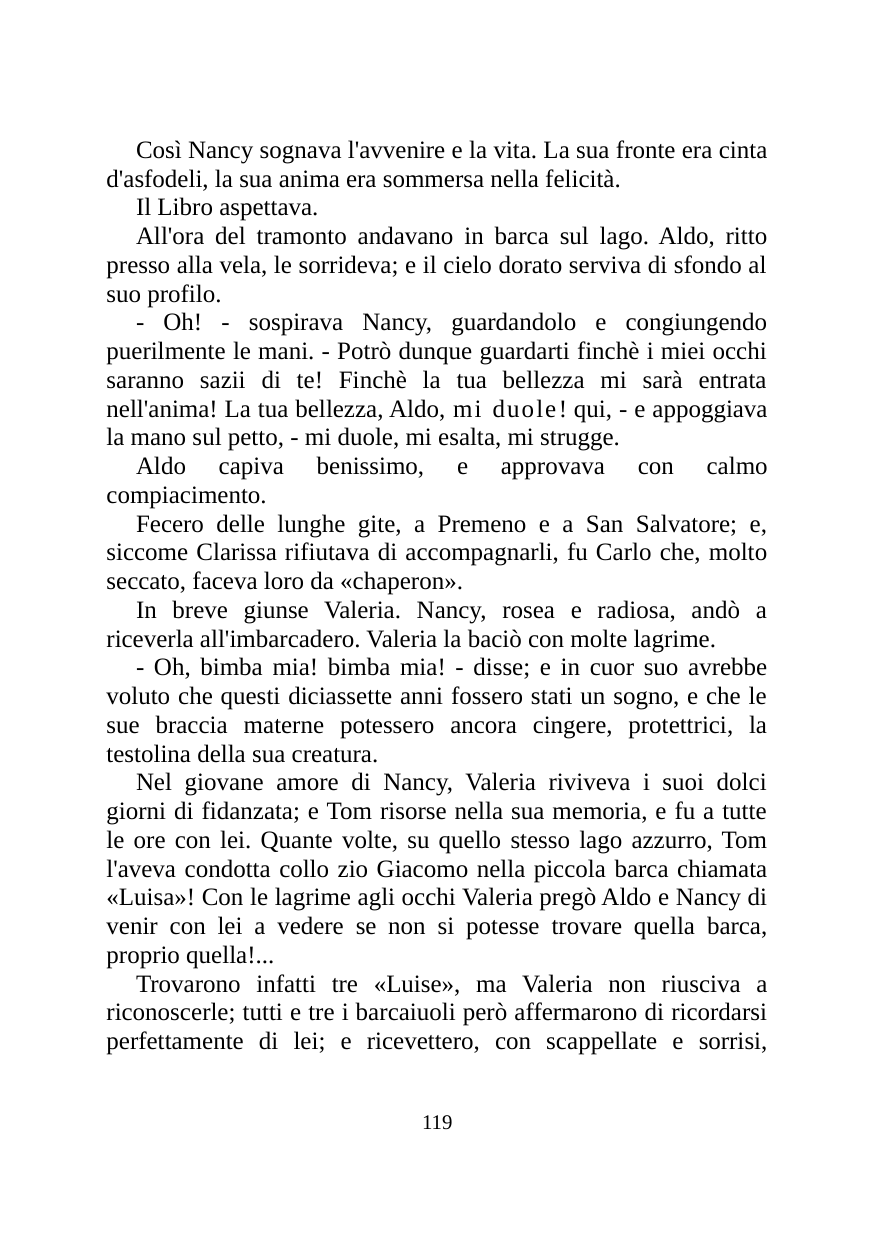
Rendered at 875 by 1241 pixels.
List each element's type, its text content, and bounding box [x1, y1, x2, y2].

text - Oh, bimba mia! bimba mia! - disse; e in cuor suo avrebbe voluto che questi diciassette anni fossero stati un sogno, e che le sue braccia materne potessero ancora cingere, protettrici, la testolina della sua creatura. [106, 652, 768, 767]
text - Oh! - sospirava Nancy, guardandolo e congiungendo puerilmente le mani. - Potrò dunque guardarti finchè i miei occhi saranno sazii di te! Finchè la tua bellezza mi sarà entrata nell'anima! La tua bellezza, Aldo, mi duole! qui, - e appoggiava la mano sul petto, - mi duole, mi esalta, mi strugge. [106, 307, 768, 451]
text Fecero delle lunghe gite, a Premeno e a San Salvatore; e, siccome Clarissa rifiutava di accompagnarli, fu Carlo che, molto seccato, faceva loro da «chaperon». [106, 509, 768, 595]
text Il Libro aspettava. [106, 192, 768, 221]
text All'ora del tramonto andavano in barca sul lago. Aldo, ritto presso alla vela, le sorrideva; e il cielo dorato serviva di sfondo al suo profilo. [106, 221, 768, 307]
text Aldo capiva benissimo, e approvava con calmo compiacimento. [106, 451, 768, 509]
text Così Nancy sognava l'avvenire e la vita. La sua fronte era cinta d'asfodeli, la sua anima era sommersa nella felicità. [106, 135, 768, 192]
text Nel giovane amore di Nancy, Valeria riviveva i suoi dolci giorni di fidanzata; e Tom risorse nella sua memoria, e fu a tutte le ore con lei. Quante volte, su quello stesso lago azzurro, Tom l'aveva condotta collo zio Giacomo nella piccola barca chiamata «Luisa»! Con le lagrime agli occhi Valeria pregò Aldo e Nancy di venir con lei a vedere se non si potesse trovare quella barca, proprio quella!... [106, 767, 768, 969]
text In breve giunse Valeria. Nancy, rosea e radiosa, andò a riceverla all'imbarcadero. Valeria la baciò con molte lagrime. [106, 595, 768, 652]
text Trovarono infatti tre «Luise», ma Valeria non riusciva a riconoscerle; tutti e tre i barcaiuoli però affermarono di ricordarsi perfettamente di lei; e ricevettero, con scappellate e sorrisi, [106, 969, 768, 1055]
